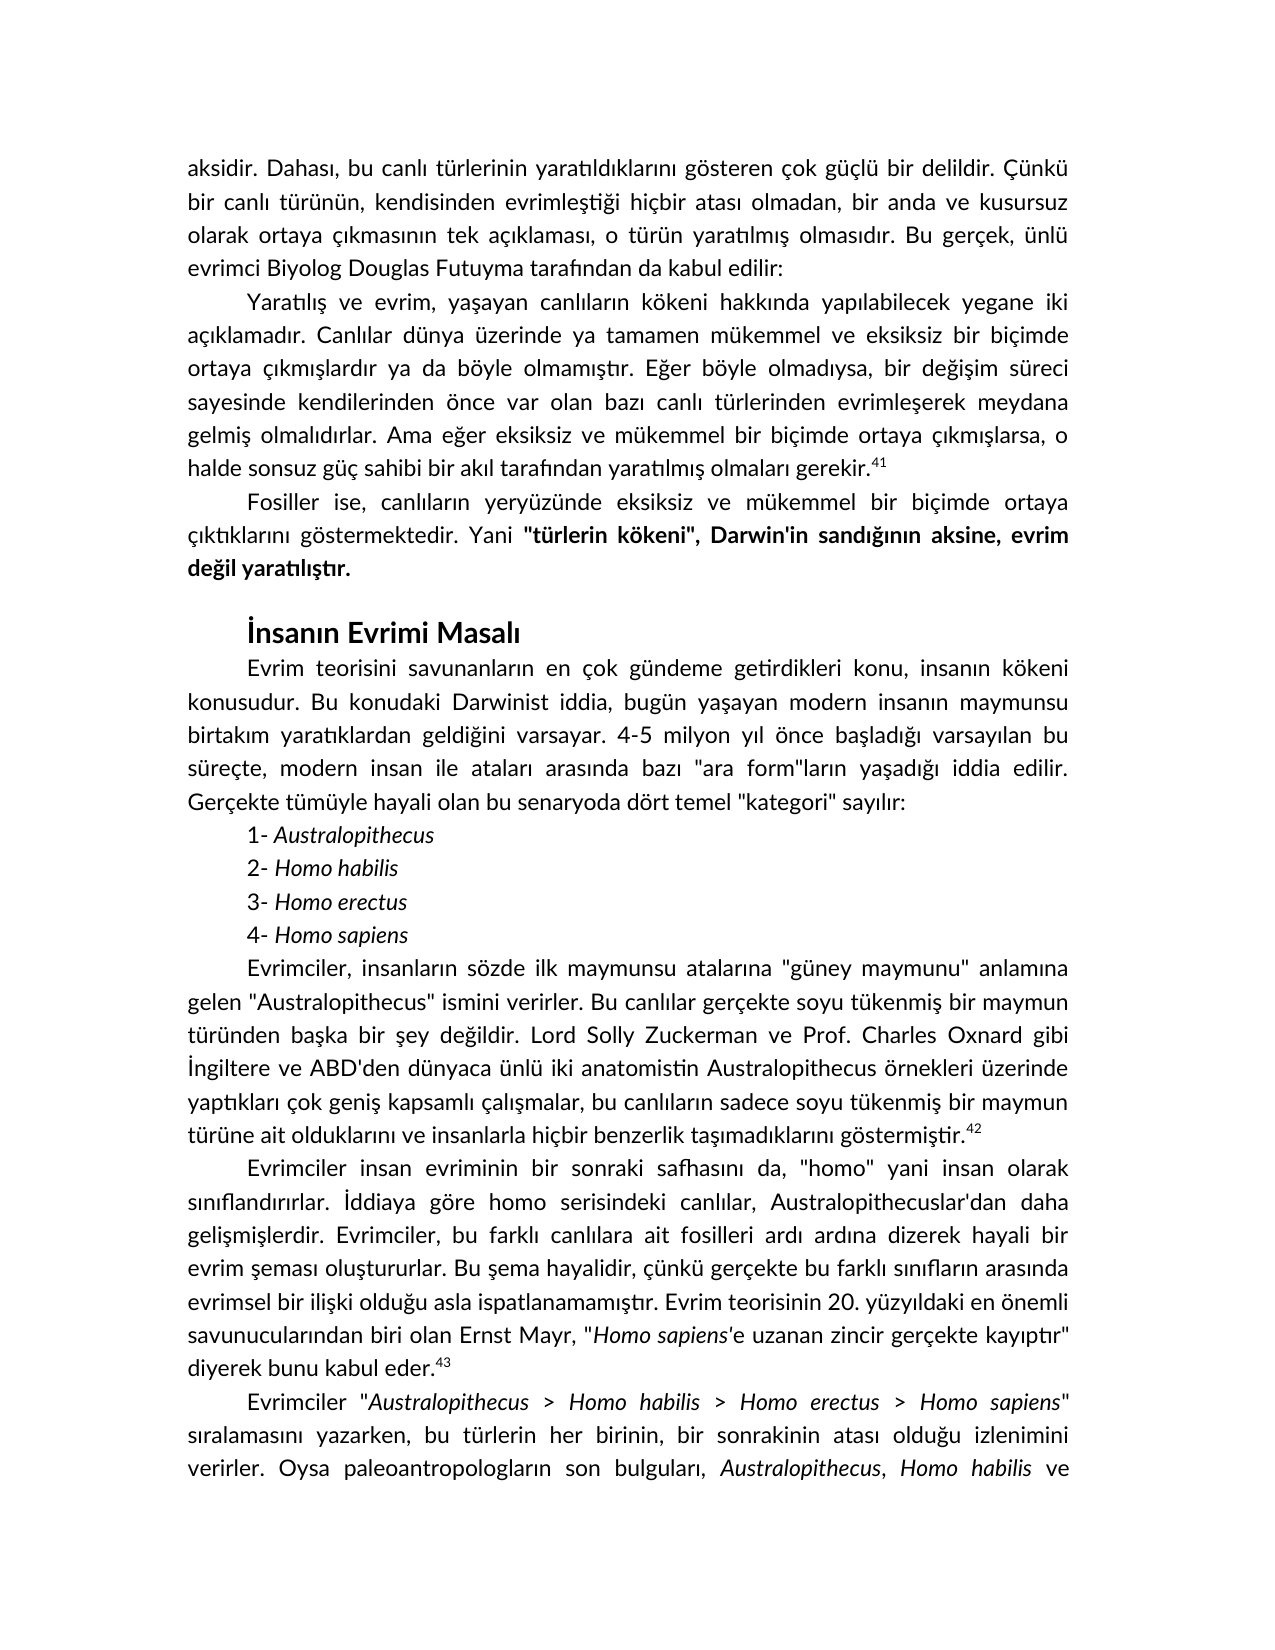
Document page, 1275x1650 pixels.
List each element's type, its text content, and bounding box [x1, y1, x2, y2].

text Yaratılış ve evrim, yaşayan canlıların kökeni hakkında yapılabilecek yegane iki açıklamadır. Canlılar dünya üzerinde ya tamamen mükemmel ve eksiksiz bir biçimde ortaya çıkmışlardır ya da böyle olmamıştır. Eğer böyle olmadıysa, bir değişim süreci sayesinde kendilerinden önce var olan bazı canlı türlerinden evrimleşerek meydana gelmiş olmalıdırlar. Ama eğer eksiksiz ve mükemmel bir biçimde ortaya çıkmışlarsa, o halde sonsuz güç sahibi bir akıl tarafından yaratılmış olmaları gerekir.41 [187, 283, 1070, 483]
text Evrimciler "Australopithecus > Homo habilis > Homo erectus > Homo sapiens" sıralamasını yazarken, bu türlerin her birinin, bir sonrakinin atası olduğu izlenimini verirler. Oysa paleoantropologların son bulguları, Australopithecus, Homo habilis ve [187, 1383, 1070, 1483]
text 1- Australopithecus [187, 817, 1070, 850]
text Fosiller ise, canlıların yeryüzünde eksiksiz ve mükemmel bir biçimde ortaya çıktıklarını göstermektedir. Yani "türlerin kökeni", Darwin'in sandığının aksine, evrim değil yaratılıştır. [187, 483, 1070, 583]
text aksidir. Dahası, bu canlı türlerinin yaratıldıklarını gösteren çok güçlü bir delildir. Çünkü bir canlı türünün, kendisinden evrimleştiği hiçbir atası olmadan, bir anda ve kusursuz olarak ortaya çıkmasının tek açıklaması, o türün yaratılmış olmasıdır. Bu gerçek, ünlü evrimci Biyolog Douglas Futuyma tarafından da kabul edilir: [187, 150, 1070, 283]
text Evrimciler, insanların sözde ilk maymunsu atalarına "güney maymunu" anlamına gelen "Australopithecus" ismini verirler. Bu canlılar gerçekte soyu tükenmiş bir maymun türünden başka bir şey değildir. Lord Solly Zuckerman ve Prof. Charles Oxnard gibi İngiltere ve ABD'den dünyaca ünlü iki anatomistin Australopithecus örnekleri üzerinde yaptıkları çok geniş kapsamlı çalışmalar, bu canlıların sadece soyu tükenmiş bir maymun türüne ait olduklarını ve insanlarla hiçbir benzerlik taşımadıklarını göstermiştir.42 [187, 950, 1070, 1150]
text 3- Homo erectus [187, 883, 1070, 917]
text Evrim teorisini savunanların en çok gündeme getirdikleri konu, insanın kökeni konusudur. Bu konudaki Darwinist iddia, bugün yaşayan modern insanın maymunsu birtakım yaratıklardan geldiğini varsayar. 4-5 milyon yıl önce başladığı varsayılan bu süreçte, modern insan ile ataları arasında bazı "ara form"ların yaşadığı iddia edilir. Gerçekte tümüyle hayali olan bu senaryoda dört temel "kategori" sayılır: [187, 650, 1070, 817]
text İnsanın Evrimi Masalı [187, 617, 1070, 650]
text Evrimciler insan evriminin bir sonraki safhasını da, "homo" yani insan olarak sınıflandırırlar. İddiaya göre homo serisindeki canlılar, Australopithecuslar'dan daha gelişmişlerdir. Evrimciler, bu farklı canlılara ait fosilleri ardı ardına dizerek hayali bir evrim şeması oluştururlar. Bu şema hayalidir, çünkü gerçekte bu farklı sınıfların arasında evrimsel bir ilişki olduğu asla ispatlanamamıştır. Evrim teorisinin 20. yüzyıldaki en önemli savunucularından biri olan Ernst Mayr, "Homo sapiens'e uzanan zincir gerçekte kayıptır" diyerek bunu kabul eder.43 [187, 1150, 1070, 1383]
text 4- Homo sapiens [187, 917, 1070, 950]
text 2- Homo habilis [187, 850, 1070, 883]
